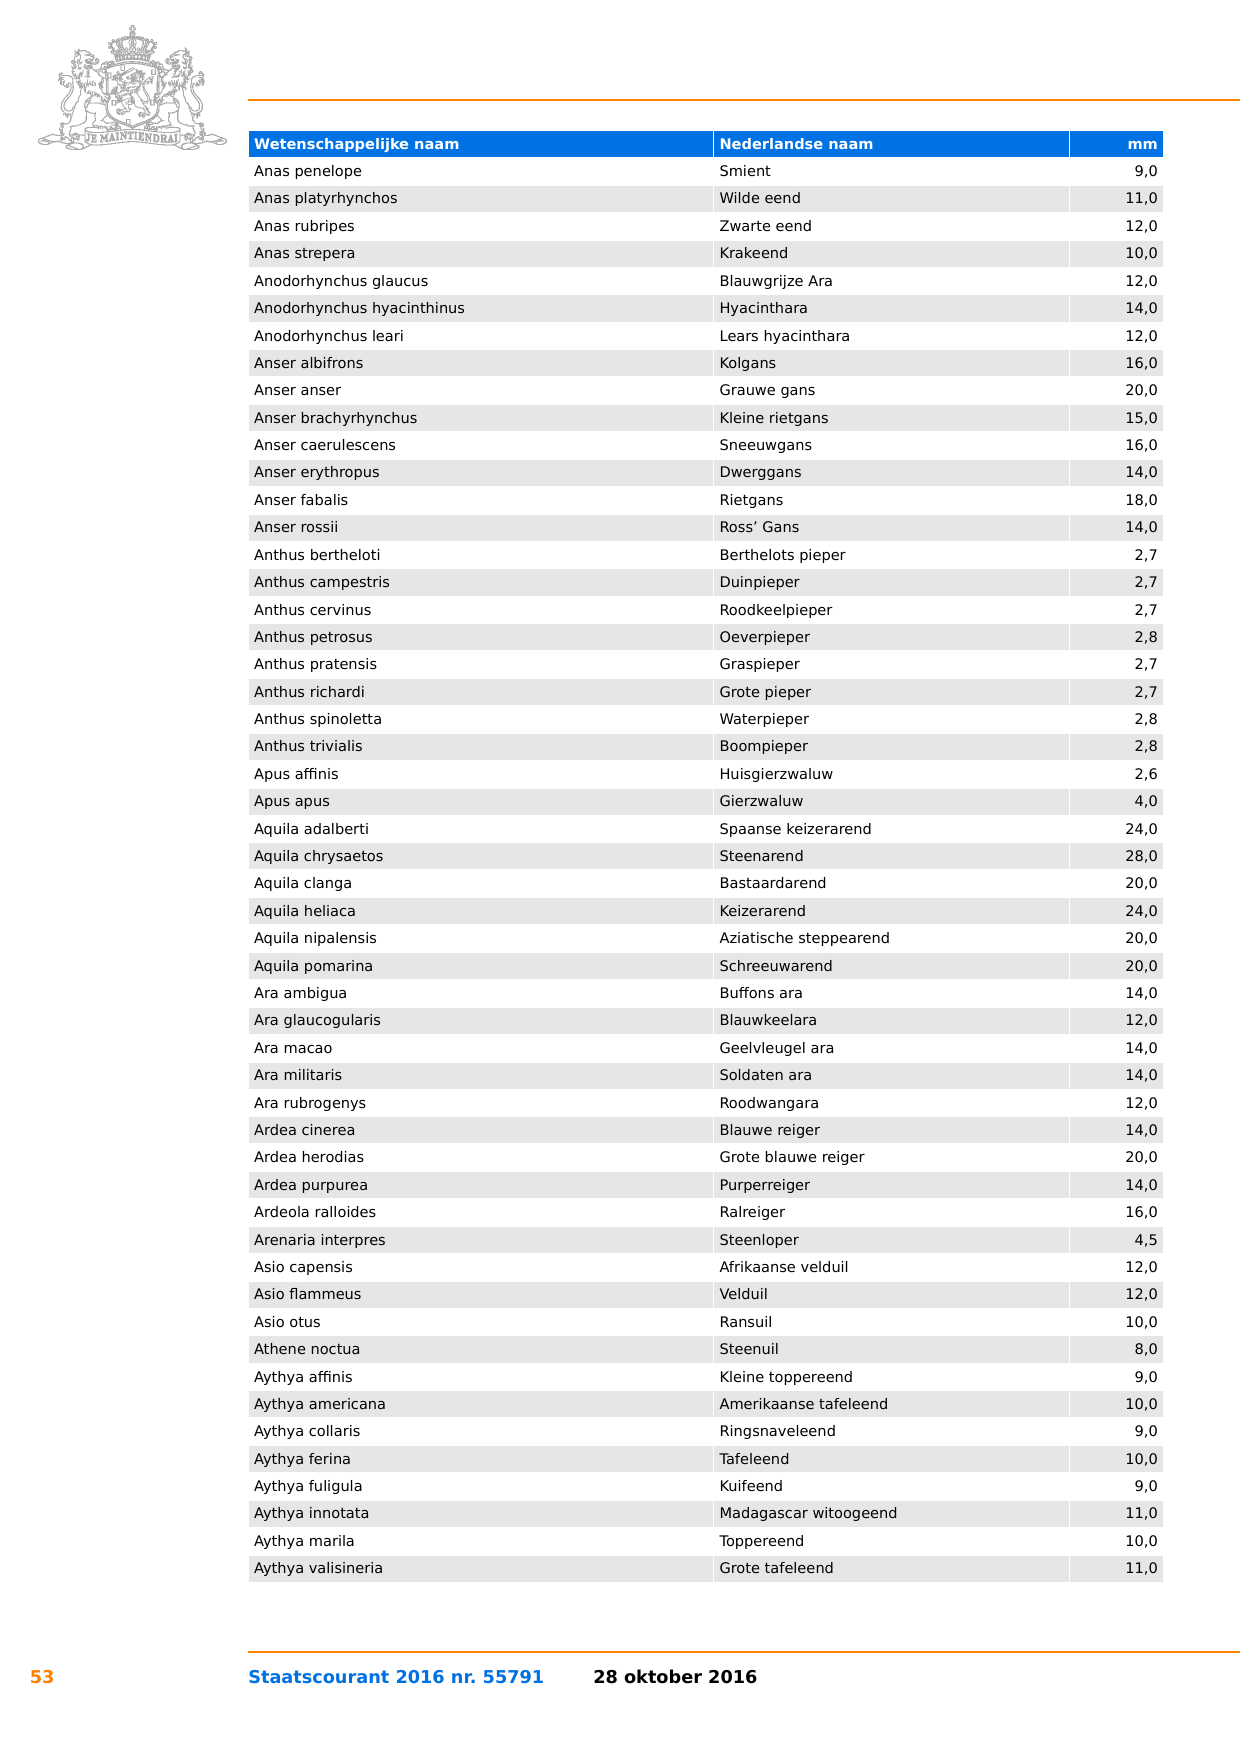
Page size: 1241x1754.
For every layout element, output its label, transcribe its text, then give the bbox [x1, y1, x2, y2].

table_cell 9,0 [1070, 1473, 1163, 1500]
table_cell Kleine toppereend [714, 1364, 1069, 1390]
table_cell 2,7 [1070, 679, 1163, 705]
picture [38, 25, 227, 150]
table_header Wetenschappelijke naam [249, 131, 713, 157]
table_cell Aquila adalberti [249, 816, 713, 842]
table_cell 2,7 [1070, 542, 1163, 568]
table_cell Graspieper [714, 651, 1069, 678]
table_cell 9,0 [1070, 1364, 1163, 1390]
table_cell Aquila clanga [249, 871, 713, 897]
table_cell 2,7 [1070, 569, 1163, 596]
table_cell 16,0 [1070, 432, 1163, 459]
table_cell Ralreiger [714, 1199, 1069, 1226]
table_cell Anthus pratensis [249, 651, 713, 678]
table_cell Aquila nipalensis [249, 925, 713, 952]
table_cell 16,0 [1070, 350, 1163, 376]
table_cell 15,0 [1070, 405, 1163, 431]
table_cell Anthus trivialis [249, 734, 713, 760]
table_cell Hyacinthara [714, 295, 1069, 322]
table_cell 4,5 [1070, 1227, 1163, 1253]
table_cell Anthus richardi [249, 679, 713, 705]
table_cell Oeverpieper [714, 624, 1069, 650]
table_cell Apus apus [249, 789, 713, 815]
table_cell Anser albifrons [249, 350, 713, 376]
table_cell Asio flammeus [249, 1282, 713, 1308]
table_cell Ringsnaveleend [714, 1419, 1069, 1445]
table_cell Wilde eend [714, 186, 1069, 212]
table_cell Rietgans [714, 487, 1069, 513]
table_cell 2,8 [1070, 706, 1163, 733]
table_cell Ardeola ralloides [249, 1199, 713, 1226]
table_cell 12,0 [1070, 323, 1163, 349]
table_cell Blauwkeelara [714, 1008, 1069, 1034]
table_cell Anas strepera [249, 241, 713, 267]
table_cell Athene noctua [249, 1336, 713, 1363]
table_cell Ara militaris [249, 1063, 713, 1089]
table_cell Blauwe reiger [714, 1117, 1069, 1143]
table_cell Aquila pomarina [249, 953, 713, 979]
table_cell Madagascar witoogeend [714, 1501, 1069, 1527]
table_cell 10,0 [1070, 1446, 1163, 1472]
table_cell 10,0 [1070, 1309, 1163, 1335]
table_cell Steenuil [714, 1336, 1069, 1363]
table_cell 9,0 [1070, 158, 1163, 185]
table_cell Anser fabalis [249, 487, 713, 513]
table_cell 12,0 [1070, 1090, 1163, 1116]
table_cell 11,0 [1070, 1501, 1163, 1527]
table_cell Ara rubrogenys [249, 1090, 713, 1116]
table_cell Anodorhynchus leari [249, 323, 713, 349]
table_cell 2,7 [1070, 597, 1163, 623]
table_cell Asio capensis [249, 1254, 713, 1281]
table_cell Aythya valisineria [249, 1556, 713, 1582]
table_header mm [1070, 131, 1163, 157]
table_cell 12,0 [1070, 213, 1163, 239]
table_cell Ara ambigua [249, 980, 713, 1007]
table_cell Amerikaanse tafeleend [714, 1391, 1069, 1417]
table_cell Ardea herodias [249, 1145, 713, 1171]
table_cell Anthus cervinus [249, 597, 713, 623]
table_cell 20,0 [1070, 953, 1163, 979]
table_cell 24,0 [1070, 898, 1163, 924]
table_cell Aythya fuligula [249, 1473, 713, 1500]
table_cell Soldaten ara [714, 1063, 1069, 1089]
table_cell Kuifeend [714, 1473, 1069, 1500]
table_cell Steenarend [714, 843, 1069, 869]
table_cell Keizerarend [714, 898, 1069, 924]
table_cell Ross’ Gans [714, 515, 1069, 541]
table_cell 2,8 [1070, 734, 1163, 760]
table_cell Aquila heliaca [249, 898, 713, 924]
table_cell Zwarte eend [714, 213, 1069, 239]
table_cell 14,0 [1070, 295, 1163, 322]
table_cell Aythya innotata [249, 1501, 713, 1527]
table_cell Anthus bertheloti [249, 542, 713, 568]
table_cell 14,0 [1070, 1063, 1163, 1089]
table_cell Grote blauwe reiger [714, 1145, 1069, 1171]
table_cell 2,8 [1070, 624, 1163, 650]
table_cell 14,0 [1070, 1117, 1163, 1143]
table_cell Aythya collaris [249, 1419, 713, 1445]
table_cell Ara glaucogularis [249, 1008, 713, 1034]
table_cell Toppereend [714, 1528, 1069, 1554]
table_cell 8,0 [1070, 1336, 1163, 1363]
table_cell 11,0 [1070, 186, 1163, 212]
table_cell Asio otus [249, 1309, 713, 1335]
table_cell Ardea purpurea [249, 1172, 713, 1198]
table_cell Kolgans [714, 350, 1069, 376]
table_cell Anser anser [249, 378, 713, 404]
table_cell Aythya affinis [249, 1364, 713, 1390]
table_cell Bastaardarend [714, 871, 1069, 897]
table_cell 16,0 [1070, 1199, 1163, 1226]
table_cell 24,0 [1070, 816, 1163, 842]
table_cell Anser brachyrhynchus [249, 405, 713, 431]
table_cell Grauwe gans [714, 378, 1069, 404]
table_cell 14,0 [1070, 1035, 1163, 1061]
table_cell Blauwgrijze Ara [714, 268, 1069, 294]
table_cell Anthus petrosus [249, 624, 713, 650]
table_cell Anser erythropus [249, 460, 713, 486]
table_cell Anthus spinoletta [249, 706, 713, 733]
table_cell 11,0 [1070, 1556, 1163, 1582]
table_cell Krakeend [714, 241, 1069, 267]
table_cell Roodwangara [714, 1090, 1069, 1116]
table_cell Velduil [714, 1282, 1069, 1308]
table_cell 12,0 [1070, 268, 1163, 294]
table_cell 2,7 [1070, 651, 1163, 678]
table_cell 12,0 [1070, 1282, 1163, 1308]
table_cell 14,0 [1070, 460, 1163, 486]
table_cell 10,0 [1070, 241, 1163, 267]
table_cell 20,0 [1070, 1145, 1163, 1171]
table_cell Arenaria interpres [249, 1227, 713, 1253]
table_cell Tafeleend [714, 1446, 1069, 1472]
table_cell 14,0 [1070, 515, 1163, 541]
table_cell Geelvleugel ara [714, 1035, 1069, 1061]
table_cell Grote tafeleend [714, 1556, 1069, 1582]
table_cell Aythya marila [249, 1528, 713, 1554]
table_cell Smient [714, 158, 1069, 185]
table_cell 4,0 [1070, 789, 1163, 815]
table_cell Anser caerulescens [249, 432, 713, 459]
table_cell 2,6 [1070, 761, 1163, 787]
table_cell 18,0 [1070, 487, 1163, 513]
table_cell Waterpieper [714, 706, 1069, 733]
table_cell 14,0 [1070, 980, 1163, 1007]
table_cell Aquila chrysaetos [249, 843, 713, 869]
table_cell Aythya americana [249, 1391, 713, 1417]
table_cell Kleine rietgans [714, 405, 1069, 431]
table_cell Schreeuwarend [714, 953, 1069, 979]
table_cell Anthus campestris [249, 569, 713, 596]
table_cell Lears hyacinthara [714, 323, 1069, 349]
table_cell Huisgierzwaluw [714, 761, 1069, 787]
table_cell Grote pieper [714, 679, 1069, 705]
table_cell 9,0 [1070, 1419, 1163, 1445]
table_cell Apus affinis [249, 761, 713, 787]
table_cell 12,0 [1070, 1008, 1163, 1034]
table_cell Ransuil [714, 1309, 1069, 1335]
table_cell Ara macao [249, 1035, 713, 1061]
table_cell Dwerggans [714, 460, 1069, 486]
table_cell Sneeuwgans [714, 432, 1069, 459]
table_cell 12,0 [1070, 1254, 1163, 1281]
table_cell Ardea cinerea [249, 1117, 713, 1143]
table_cell Spaanse keizerarend [714, 816, 1069, 842]
table_cell 28,0 [1070, 843, 1163, 869]
table_cell Afrikaanse velduil [714, 1254, 1069, 1281]
table_cell 10,0 [1070, 1391, 1163, 1417]
table_cell Roodkeelpieper [714, 597, 1069, 623]
table_cell 20,0 [1070, 378, 1163, 404]
table_cell Gierzwaluw [714, 789, 1069, 815]
table_cell Purperreiger [714, 1172, 1069, 1198]
table_cell 20,0 [1070, 925, 1163, 952]
table_cell Anodorhynchus hyacinthinus [249, 295, 713, 322]
table_cell Boompieper [714, 734, 1069, 760]
table_header Nederlandse naam [714, 131, 1069, 157]
table_cell Berthelots pieper [714, 542, 1069, 568]
table_cell Duinpieper [714, 569, 1069, 596]
table_cell Buffons ara [714, 980, 1069, 1007]
table_cell Anser rossii [249, 515, 713, 541]
table_cell Aziatische steppearend [714, 925, 1069, 952]
table_cell Anas platyrhynchos [249, 186, 713, 212]
table_cell Anas penelope [249, 158, 713, 185]
table_cell 20,0 [1070, 871, 1163, 897]
table_cell Aythya ferina [249, 1446, 713, 1472]
table_cell Steenloper [714, 1227, 1069, 1253]
table_cell 10,0 [1070, 1528, 1163, 1554]
table_cell Anas rubripes [249, 213, 713, 239]
table_cell Anodorhynchus glaucus [249, 268, 713, 294]
table_cell 14,0 [1070, 1172, 1163, 1198]
